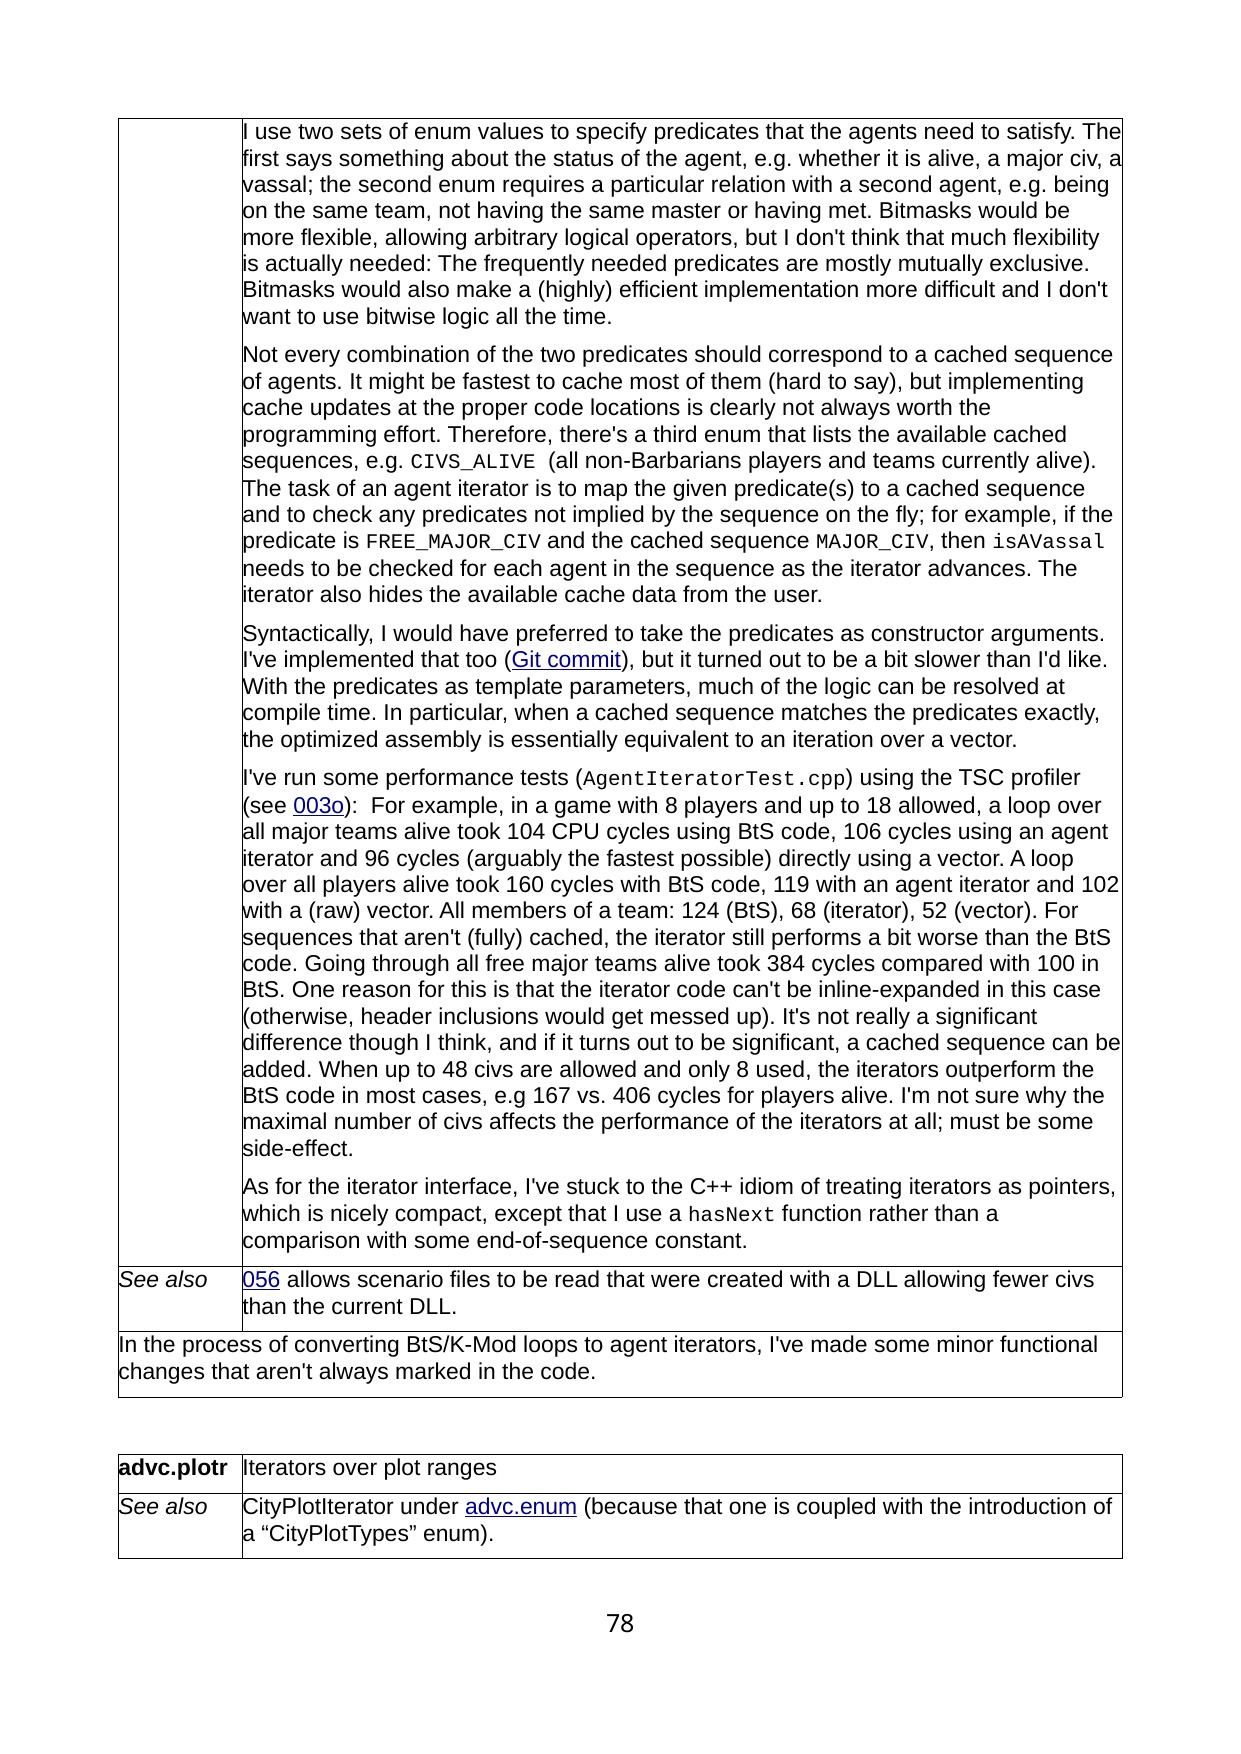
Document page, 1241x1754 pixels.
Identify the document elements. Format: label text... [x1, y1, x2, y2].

table_cell I use two sets of enum values to specify predicates that the agents need to satisfy. The first says something about the status of the agent, e.g. whether it is alive, a major civ, a vassal; the second enum requires a particular relation with a second agent, e.g. being on the same team, not having the same master or having met. Bitmasks would be more flexible, allowing arbitrary logical operators, but I don't think that much flexibility is actually needed: The frequently needed predicates are mostly mutually exclusive. Bitmasks would also make a (highly) efficient implementation more difficult and I don't want to use bitwise logic all the time. Not every combination of the two predicates should correspond to a cached sequence of agents. It might be fastest to cache most of them (hard to say), but implementing cache updates at the proper code locations is clearly not always worth the programming effort. Therefore, there's a third enum that lists the available cached sequences, e.g. CIVS_ALIVE (all non-Barbarians players and teams currently alive). The task of an agent iterator is to map the given predicate(s) to a cached sequence and to check any predicates not implied by the sequence on the fly; for example, if the predicate is FREE_MAJOR_CIV and the cached sequence MAJOR_CIV, then isAVassal needs to be checked for each agent in the sequence as the iterator advances. The iterator also hides the available cache data from the user. Syntactically, I would have preferred to take the predicates as constructor arguments. I've implemented that too (Git commit), but it turned out to be a bit slower than I'd like. With the predicates as template parameters, much of the logic can be resolved at compile time. In particular, when a cached sequence matches the predicates exactly, the optimized assembly is essentially equivalent to an iteration over a vector. I've run some performance tests (AgentIteratorTest.cpp) using the TSC profiler (see 003o): For example, in a game with 8 players and up to 18 allowed, a loop over all major teams alive took 104 CPU cycles using BtS code, 106 cycles using an agent iterator and 96 cycles (arguably the fastest possible) directly using a vector. A loop over all players alive took 160 cycles with BtS code, 119 with an agent iterator and 102 with a (raw) vector. All members of a team: 124 (BtS), 68 (iterator), 52 (vector). For sequences that aren't (fully) cached, the iterator still performs a bit worse than the BtS code. Going through all free major teams alive took 384 cycles compared with 100 in BtS. One reason for this is that the iterator code can't be inline-expanded in this case (otherwise, header inclusions would get messed up). It's not really a significant difference though I think, and if it turns out to be significant, a cached sequence can be added. When up to 48 civs are allowed and only 8 used, the iterators outperform the BtS code in most cases, e.g 167 vs. 406 cycles for players alive. I'm not sure why the maximal number of civs affects the performance of the iterators at all; must be some side-effect. As for the iterator interface, I've stuck to the C++ idiom of treating iterators as pointers, which is nicely compact, except that I use a hasNext function rather than a comparison with some end-of-sequence constant. [243, 119, 1122, 1266]
table_cell In the process of converting BtS/K-Mod loops to agent iterators, I've made some minor functional changes that aren't always marked in the code. [119, 1332, 1122, 1397]
table_cell 056 allows scenario files to be read that were created with a DLL allowing fewer civs than the current DLL. [243, 1267, 1122, 1331]
table_header advc.plotr [119, 1455, 242, 1493]
table_cell See also [119, 1494, 242, 1558]
table_cell See also [119, 1267, 242, 1331]
table_header Iterators over plot ranges [243, 1455, 1122, 1493]
table_cell CityPlotIterator under advc.enum (because that one is coupled with the introduction of a “CityPlotTypes” enum). [243, 1494, 1122, 1558]
table_cell [119, 119, 242, 1266]
